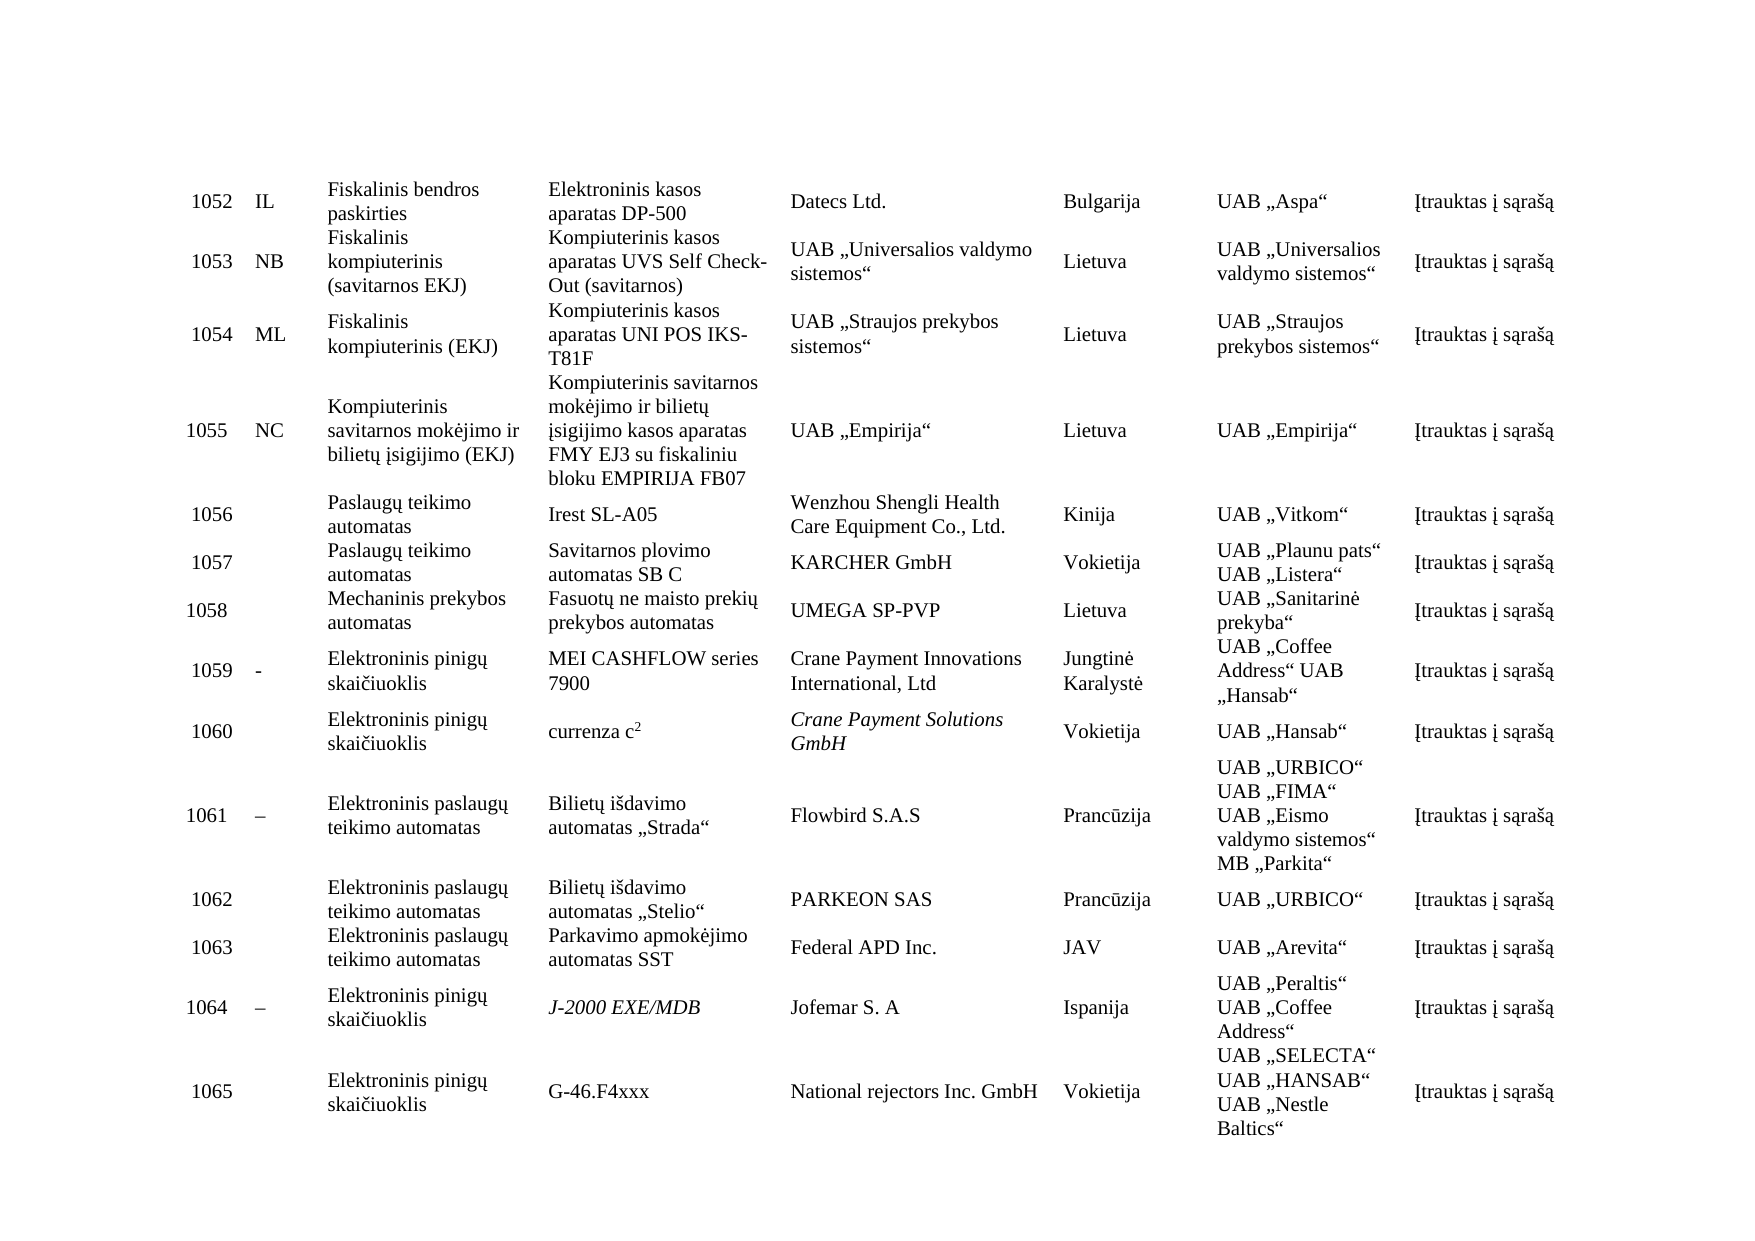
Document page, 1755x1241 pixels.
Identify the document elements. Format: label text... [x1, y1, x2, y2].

table_cell [244, 586, 316, 634]
table_cell [244, 875, 316, 923]
table_cell Paslaugų teikimo automatas [316, 490, 537, 538]
table_cell Fiskalinis kompiuterinis (EKJ) [316, 298, 537, 370]
table_cell 1052 [115, 177, 244, 225]
table_cell IL [244, 177, 316, 225]
table_cell UAB „Vitkom“ [1206, 490, 1403, 538]
table_cell Savitarnos plovimo automatas SB C [537, 538, 779, 586]
table_cell 1056 [115, 490, 244, 538]
table_cell Flowbird S.A.S [779, 755, 1052, 875]
table_cell 1059 [115, 634, 244, 707]
table_cell Įtrauktas į sąrašą [1403, 298, 1709, 370]
table_cell Įtrauktas į sąrašą [1403, 586, 1709, 634]
table_cell Elektroninis pinigų skaičiuoklis [316, 634, 537, 707]
table_cell MEI CASHFLOW series 7900 [537, 634, 779, 707]
table_cell 1061 [115, 755, 244, 875]
table_cell Įtrauktas į sąrašą [1403, 538, 1709, 586]
table_cell Elektroninis paslaugų teikimo automatas [316, 875, 537, 923]
table_cell Jofemar S. A [779, 971, 1052, 1043]
table_cell – [244, 755, 316, 875]
table_cell National rejectors Inc. GmbH [779, 1044, 1052, 1140]
table_cell Irest SL-A05 [537, 490, 779, 538]
table_cell UAB „Empirija“ [779, 370, 1052, 490]
table_cell UAB „Arevita“ [1206, 923, 1403, 971]
table_cell Elektroninis paslaugų teikimo automatas [316, 923, 537, 971]
table_cell Datecs Ltd. [779, 177, 1052, 225]
table_cell Įtrauktas į sąrašą [1403, 971, 1709, 1043]
table_cell UAB „URBICO“ [1206, 875, 1403, 923]
table_cell Elektroninis kasos aparatas DP-500 [537, 177, 779, 225]
table_cell Įtrauktas į sąrašą [1403, 707, 1709, 755]
table_cell ML [244, 298, 316, 370]
table_cell Įtrauktas į sąrašą [1403, 1044, 1709, 1140]
table_cell G-46.F4xxx [537, 1044, 779, 1140]
table_cell Ispanija [1052, 971, 1206, 1043]
table_cell 1058 [115, 586, 244, 634]
table_cell Fiskalinis kompiuterinis (savitarnos EKJ) [316, 225, 537, 297]
table_cell UAB „Universalios valdymo sistemos“ [779, 225, 1052, 297]
table_cell UAB „Hansab“ [1206, 707, 1403, 755]
table_cell UAB „Straujos prekybos sistemos“ [1206, 298, 1403, 370]
table_cell UAB „Sanitarinė prekyba“ [1206, 586, 1403, 634]
table_cell Lietuva [1052, 225, 1206, 297]
table_cell UAB „Coffee Address“ UAB „Hansab“ [1206, 634, 1403, 707]
table_cell 1057 [115, 538, 244, 586]
table_cell Įtrauktas į sąrašą [1403, 875, 1709, 923]
table_cell UAB „Straujos prekybos sistemos“ [779, 298, 1052, 370]
table_cell Prancūzija [1052, 875, 1206, 923]
table_cell 1053 [115, 225, 244, 297]
table_cell NC [244, 370, 316, 490]
table_cell Įtrauktas į sąrašą [1403, 177, 1709, 225]
table_cell 1062 [115, 875, 244, 923]
table_cell UMEGA SP-PVP [779, 586, 1052, 634]
table_cell Įtrauktas į sąrašą [1403, 634, 1709, 707]
table_cell Įtrauktas į sąrašą [1403, 225, 1709, 297]
table_cell Fasuotų ne maisto prekių prekybos automatas [537, 586, 779, 634]
table_cell UAB „Universalios valdymo sistemos“ [1206, 225, 1403, 297]
table_cell Wenzhou Shengli Health Care Equipment Co., Ltd. [779, 490, 1052, 538]
table_cell Vokietija [1052, 707, 1206, 755]
table_cell 1065 [115, 1044, 244, 1140]
table_cell Vokietija [1052, 1044, 1206, 1140]
table_cell [244, 538, 316, 586]
table_cell Parkavimo apmokėjimo automatas SST [537, 923, 779, 971]
table_cell UAB „Aspa“ [1206, 177, 1403, 225]
table_cell J-2000 EXE/MDB [537, 971, 779, 1043]
table_cell KARCHER GmbH [779, 538, 1052, 586]
table_cell Kompiuterinis savitarnos mokėjimo ir bilietų įsigijimo (EKJ) [316, 370, 537, 490]
table_cell 1055 [115, 370, 244, 490]
table_cell Paslaugų teikimo automatas [316, 538, 537, 586]
table_cell Įtrauktas į sąrašą [1403, 755, 1709, 875]
table_cell Crane Payment Innovations International, Ltd [779, 634, 1052, 707]
table_cell 1054 [115, 298, 244, 370]
table_cell Įtrauktas į sąrašą [1403, 370, 1709, 490]
table_cell Lietuva [1052, 298, 1206, 370]
table_cell Kompiuterinis kasos aparatas UNI POS IKS-T81F [537, 298, 779, 370]
table_cell UAB „Empirija“ [1206, 370, 1403, 490]
table_cell Elektroninis paslaugų teikimo automatas [316, 755, 537, 875]
table_cell Kompiuterinis kasos aparatas UVS Self Check-Out (savitarnos) [537, 225, 779, 297]
table_cell - [244, 634, 316, 707]
table_cell [244, 707, 316, 755]
table_cell Prancūzija [1052, 755, 1206, 875]
table_cell Crane Payment Solutions GmbH [779, 707, 1052, 755]
table_cell NB [244, 225, 316, 297]
table_cell Mechaninis prekybos automatas [316, 586, 537, 634]
table_cell Federal APD Inc. [779, 923, 1052, 971]
table_cell Bilietų išdavimo automatas „Stelio“ [537, 875, 779, 923]
table_cell 1064 [115, 971, 244, 1043]
table_cell Lietuva [1052, 370, 1206, 490]
table_cell Elektroninis pinigų skaičiuoklis [316, 971, 537, 1043]
table_cell [244, 490, 316, 538]
table_cell Elektroninis pinigų skaičiuoklis [316, 1044, 537, 1140]
table_cell JAV [1052, 923, 1206, 971]
table_cell Kinija [1052, 490, 1206, 538]
table_cell Bilietų išdavimo automatas „Strada“ [537, 755, 779, 875]
table_cell currenza c2 [537, 707, 779, 755]
table_cell Vokietija [1052, 538, 1206, 586]
table_cell Įtrauktas į sąrašą [1403, 490, 1709, 538]
table_cell [244, 923, 316, 971]
table_cell UAB „SELECTA“ UAB „HANSAB“ UAB „Nestle Baltics“ [1206, 1044, 1403, 1140]
table_cell UAB „Peraltis“ UAB „Coffee Address“ [1206, 971, 1403, 1043]
table_cell Kompiuterinis savitarnos mokėjimo ir bilietų įsigijimo kasos aparatas FMY EJ3 su fiskaliniu bloku EMPIRIJA FB07 [537, 370, 779, 490]
table_cell Fiskalinis bendros paskirties [316, 177, 537, 225]
table_cell 1060 [115, 707, 244, 755]
table_cell [244, 1044, 316, 1140]
table_cell Bulgarija [1052, 177, 1206, 225]
table_cell 1063 [115, 923, 244, 971]
table_cell Jungtinė Karalystė [1052, 634, 1206, 707]
table_cell – [244, 971, 316, 1043]
table_cell Elektroninis pinigų skaičiuoklis [316, 707, 537, 755]
table_cell Lietuva [1052, 586, 1206, 634]
table_cell PARKEON SAS [779, 875, 1052, 923]
table_cell UAB „Plaunu pats“ UAB „Listera“ [1206, 538, 1403, 586]
table_cell Įtrauktas į sąrašą [1403, 923, 1709, 971]
table_cell UAB „URBICO“ UAB „FIMA“ UAB „Eismo valdymo sistemos“ MB „Parkita“ [1206, 755, 1403, 875]
